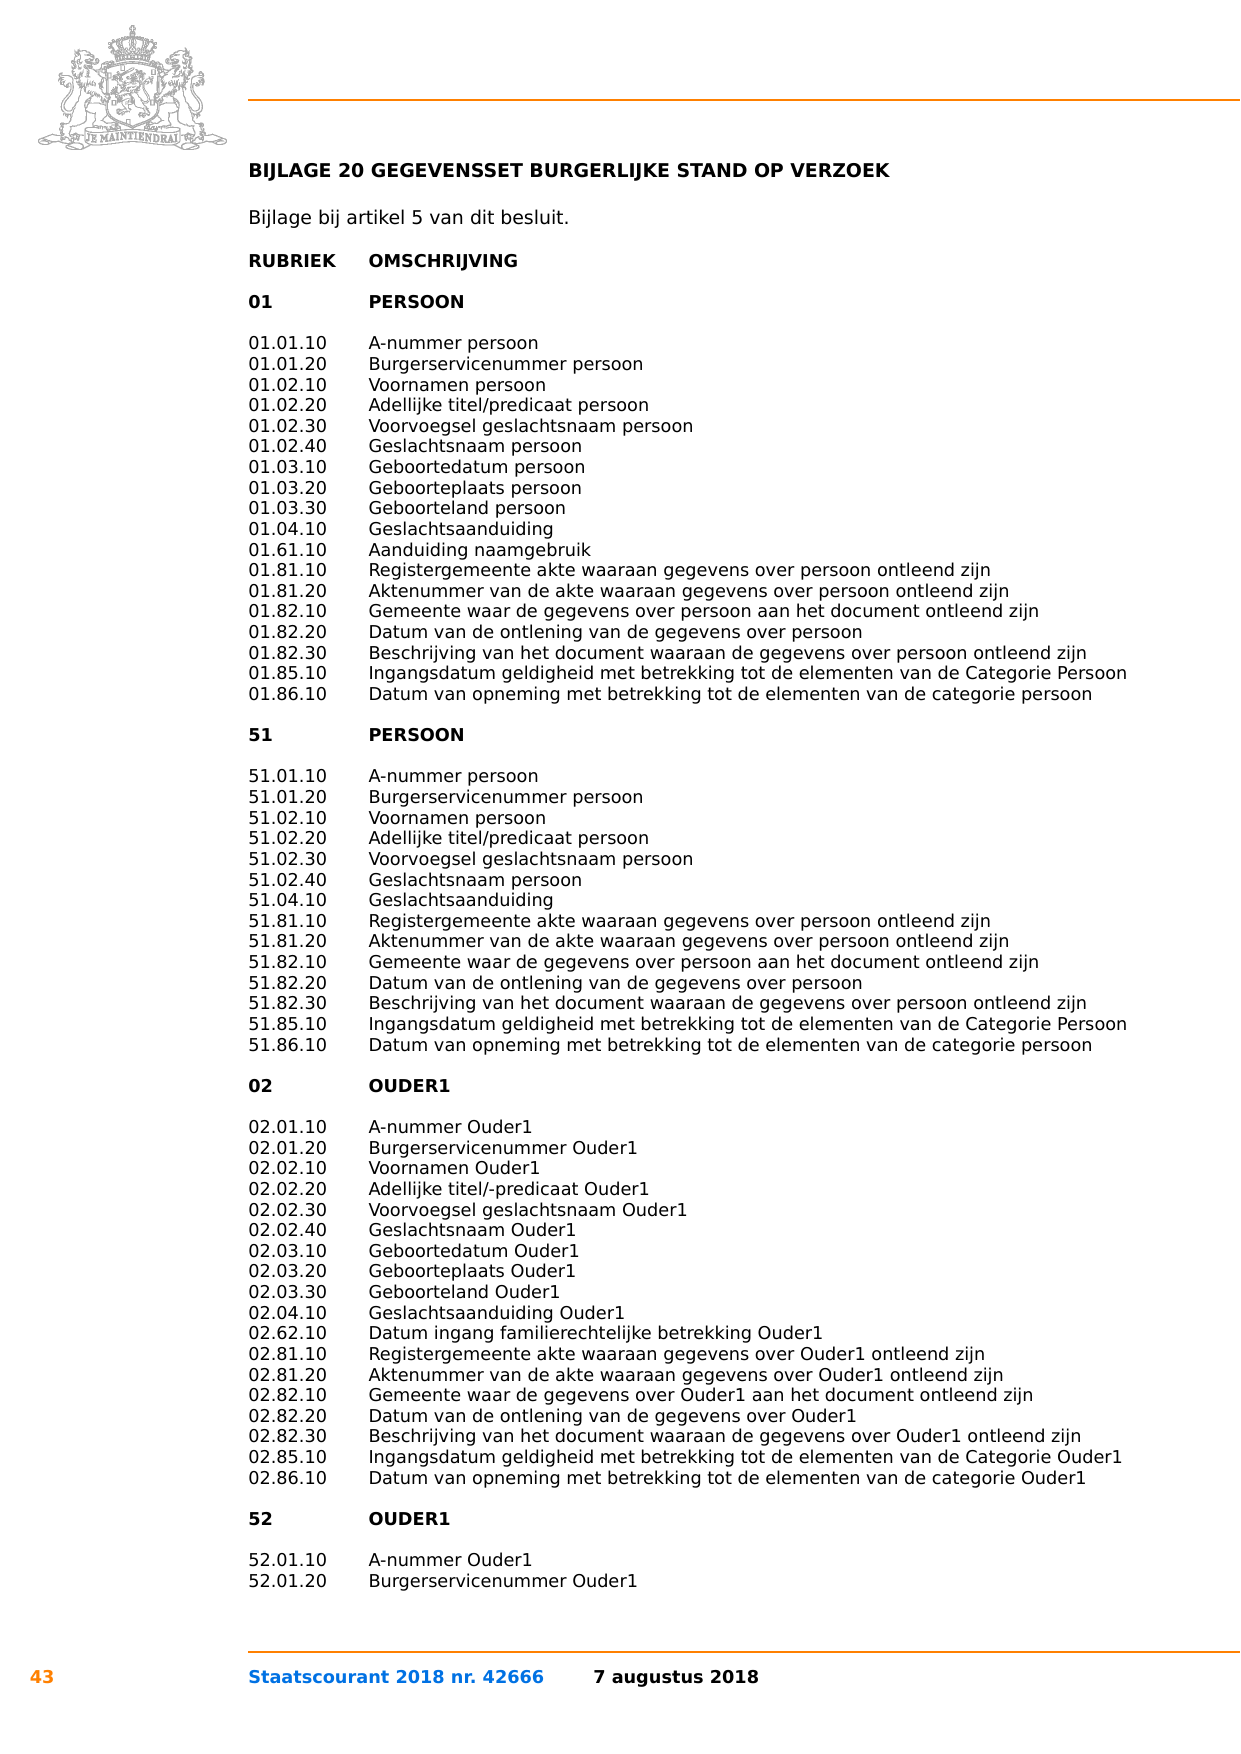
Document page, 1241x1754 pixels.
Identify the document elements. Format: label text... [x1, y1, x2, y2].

table_cell 02.01.10 [248, 1117, 362, 1138]
table_cell [363, 705, 1163, 725]
table_cell Voorvoegsel geslachtsnaam Ouder1 [363, 1200, 1163, 1220]
table_cell 01.82.10 [248, 601, 362, 622]
table_cell 02.85.10 [248, 1447, 362, 1468]
table_cell 51.82.10 [248, 952, 362, 973]
table_cell 01.82.30 [248, 643, 362, 663]
table_cell [248, 1488, 362, 1509]
table_cell Beschrijving van het document waaraan de gegevens over Ouder1 ontleend zijn [363, 1426, 1163, 1447]
table_cell 02.82.20 [248, 1406, 362, 1426]
table_cell Adellijke titel/predicaat persoon [363, 828, 1163, 849]
subtitle BIJLAGE 20 GEGEVENSSET BURGERLIJKE STAND OP VERZOEK [248, 160, 1163, 182]
table_cell [248, 1530, 362, 1550]
table_cell [248, 1096, 362, 1117]
table_cell 02.81.20 [248, 1365, 362, 1385]
table_cell 51.02.10 [248, 808, 362, 828]
table_cell Datum van de ontlening van de gegevens over Ouder1 [363, 1406, 1163, 1426]
table_cell Beschrijving van het document waaraan de gegevens over persoon ontleend zijn [363, 993, 1163, 1014]
table_cell Geslachtsnaam Ouder1 [363, 1220, 1163, 1241]
table_cell 51.02.20 [248, 828, 362, 849]
table_cell Voorvoegsel geslachtsnaam persoon [363, 416, 1163, 436]
table_cell Geboorteland Ouder1 [363, 1282, 1163, 1303]
table_cell Burgerservicenummer Ouder1 [363, 1138, 1163, 1158]
table_cell Aktenummer van de akte waaraan gegevens over Ouder1 ontleend zijn [363, 1365, 1163, 1385]
table_cell 02.02.40 [248, 1220, 362, 1241]
table_cell Aktenummer van de akte waaraan gegevens over persoon ontleend zijn [363, 581, 1163, 601]
table_cell 02.02.20 [248, 1179, 362, 1199]
table_cell Gemeente waar de gegevens over persoon aan het document ontleend zijn [363, 601, 1163, 622]
table_header OMSCHRIJVING [363, 251, 1163, 271]
table_cell Datum van opneming met betrekking tot de elementen van de categorie persoon [363, 684, 1163, 704]
table_cell 01.82.20 [248, 622, 362, 643]
table_cell 01.01.20 [248, 354, 362, 374]
table_cell Geboortedatum Ouder1 [363, 1241, 1163, 1261]
table_cell Voornamen Ouder1 [363, 1158, 1163, 1179]
table_cell [363, 1530, 1163, 1550]
table_cell 02.03.10 [248, 1241, 362, 1261]
table_cell Geslachtsaanduiding [363, 519, 1163, 539]
table_cell PERSOON [363, 292, 1163, 313]
table_cell A-nummer persoon [363, 766, 1163, 787]
table_cell 51.02.40 [248, 870, 362, 890]
table_cell 51.01.10 [248, 766, 362, 787]
table_cell 51.81.20 [248, 931, 362, 952]
table_cell Registergemeente akte waaraan gegevens over persoon ontleend zijn [363, 560, 1163, 581]
table_cell 01.03.20 [248, 478, 362, 498]
table_cell 02 [248, 1076, 362, 1096]
table_cell 01.81.10 [248, 560, 362, 581]
table_cell Gemeente waar de gegevens over persoon aan het document ontleend zijn [363, 952, 1163, 973]
table_cell 51.04.10 [248, 890, 362, 911]
table_cell 02.62.10 [248, 1323, 362, 1344]
table_cell Registergemeente akte waaraan gegevens over Ouder1 ontleend zijn [363, 1344, 1163, 1364]
table_cell Ingangsdatum geldigheid met betrekking tot de elementen van de Categorie Persoon [363, 1014, 1163, 1034]
table_cell [363, 271, 1163, 292]
table_cell 51.82.30 [248, 993, 362, 1014]
table_header RUBRIEK [248, 251, 362, 271]
table_cell Datum van opneming met betrekking tot de elementen van de categorie persoon [363, 1035, 1163, 1055]
table_cell Geslachtsnaam persoon [363, 436, 1163, 457]
table_cell [248, 705, 362, 725]
table_cell [363, 746, 1163, 766]
text Bijlage bij artikel 5 van dit besluit. [248, 207, 1163, 229]
table_cell [363, 1055, 1163, 1076]
table_cell 02.81.10 [248, 1344, 362, 1364]
table_cell 51.02.30 [248, 849, 362, 869]
table_cell Burgerservicenummer persoon [363, 354, 1163, 374]
table_cell Geboorteland persoon [363, 498, 1163, 519]
table_cell 51.85.10 [248, 1014, 362, 1034]
table_cell Aktenummer van de akte waaraan gegevens over persoon ontleend zijn [363, 931, 1163, 952]
table_cell Voornamen persoon [363, 808, 1163, 828]
table_cell 02.03.30 [248, 1282, 362, 1303]
table_cell A-nummer Ouder1 [363, 1550, 1163, 1571]
table_cell 01 [248, 292, 362, 313]
table_cell 01.03.10 [248, 457, 362, 478]
table_cell 52.01.10 [248, 1550, 362, 1571]
table_cell 01.03.30 [248, 498, 362, 519]
table_cell [363, 1488, 1163, 1509]
table_cell PERSOON [363, 725, 1163, 746]
table_cell OUDER1 [363, 1509, 1163, 1529]
table_cell 51.82.20 [248, 973, 362, 993]
table_cell Datum van de ontlening van de gegevens over persoon [363, 622, 1163, 643]
table_cell 01.01.10 [248, 333, 362, 354]
table_cell 01.86.10 [248, 684, 362, 704]
table_cell 02.04.10 [248, 1303, 362, 1323]
table_cell [248, 1055, 362, 1076]
table_cell 02.01.20 [248, 1138, 362, 1158]
table_cell Datum van opneming met betrekking tot de elementen van de categorie Ouder1 [363, 1468, 1163, 1488]
table_cell Geboorteplaats Ouder1 [363, 1261, 1163, 1282]
table_cell Geboorteplaats persoon [363, 478, 1163, 498]
table_cell Geslachtsaanduiding [363, 890, 1163, 911]
table_cell 01.02.20 [248, 395, 362, 416]
table_cell Adellijke titel/predicaat persoon [363, 395, 1163, 416]
table_cell 51.81.10 [248, 911, 362, 931]
table_cell 51 [248, 725, 362, 746]
table_cell 01.04.10 [248, 519, 362, 539]
table_cell [248, 746, 362, 766]
table_cell [248, 313, 362, 333]
table_cell 02.82.10 [248, 1385, 362, 1406]
table_cell Registergemeente akte waaraan gegevens over persoon ontleend zijn [363, 911, 1163, 931]
table_cell Ingangsdatum geldigheid met betrekking tot de elementen van de Categorie Persoon [363, 663, 1163, 684]
table_cell Ingangsdatum geldigheid met betrekking tot de elementen van de Categorie Ouder1 [363, 1447, 1163, 1468]
table_cell Beschrijving van het document waaraan de gegevens over persoon ontleend zijn [363, 643, 1163, 663]
table_cell 01.02.40 [248, 436, 362, 457]
table_cell 51.01.20 [248, 787, 362, 808]
table_cell 01.61.10 [248, 540, 362, 560]
table_cell Geslachtsaanduiding Ouder1 [363, 1303, 1163, 1323]
table_cell 02.02.30 [248, 1200, 362, 1220]
table_cell Burgerservicenummer persoon [363, 787, 1163, 808]
table_cell 01.81.20 [248, 581, 362, 601]
table_cell 52.01.20 [248, 1571, 362, 1591]
table_cell 01.02.10 [248, 375, 362, 395]
table_cell Datum ingang familierechtelijke betrekking Ouder1 [363, 1323, 1163, 1344]
table_cell 02.03.20 [248, 1261, 362, 1282]
table_cell 51.86.10 [248, 1035, 362, 1055]
table_cell 01.02.30 [248, 416, 362, 436]
table_cell Voorvoegsel geslachtsnaam persoon [363, 849, 1163, 869]
table_cell Gemeente waar de gegevens over Ouder1 aan het document ontleend zijn [363, 1385, 1163, 1406]
table_cell [363, 313, 1163, 333]
table_cell 02.02.10 [248, 1158, 362, 1179]
table_cell [248, 271, 362, 292]
table_cell 02.86.10 [248, 1468, 362, 1488]
table_cell OUDER1 [363, 1076, 1163, 1096]
picture [38, 25, 227, 150]
table_cell Adellijke titel/-predicaat Ouder1 [363, 1179, 1163, 1199]
table_cell [363, 1096, 1163, 1117]
table_cell Burgerservicenummer Ouder1 [363, 1571, 1163, 1591]
table_cell Voornamen persoon [363, 375, 1163, 395]
table_cell 01.85.10 [248, 663, 362, 684]
table_cell A-nummer persoon [363, 333, 1163, 354]
table_cell Geslachtsnaam persoon [363, 870, 1163, 890]
table_cell Datum van de ontlening van de gegevens over persoon [363, 973, 1163, 993]
table_cell 02.82.30 [248, 1426, 362, 1447]
table_cell A-nummer Ouder1 [363, 1117, 1163, 1138]
table_cell Geboortedatum persoon [363, 457, 1163, 478]
table_cell 52 [248, 1509, 362, 1529]
table_cell Aanduiding naamgebruik [363, 540, 1163, 560]
